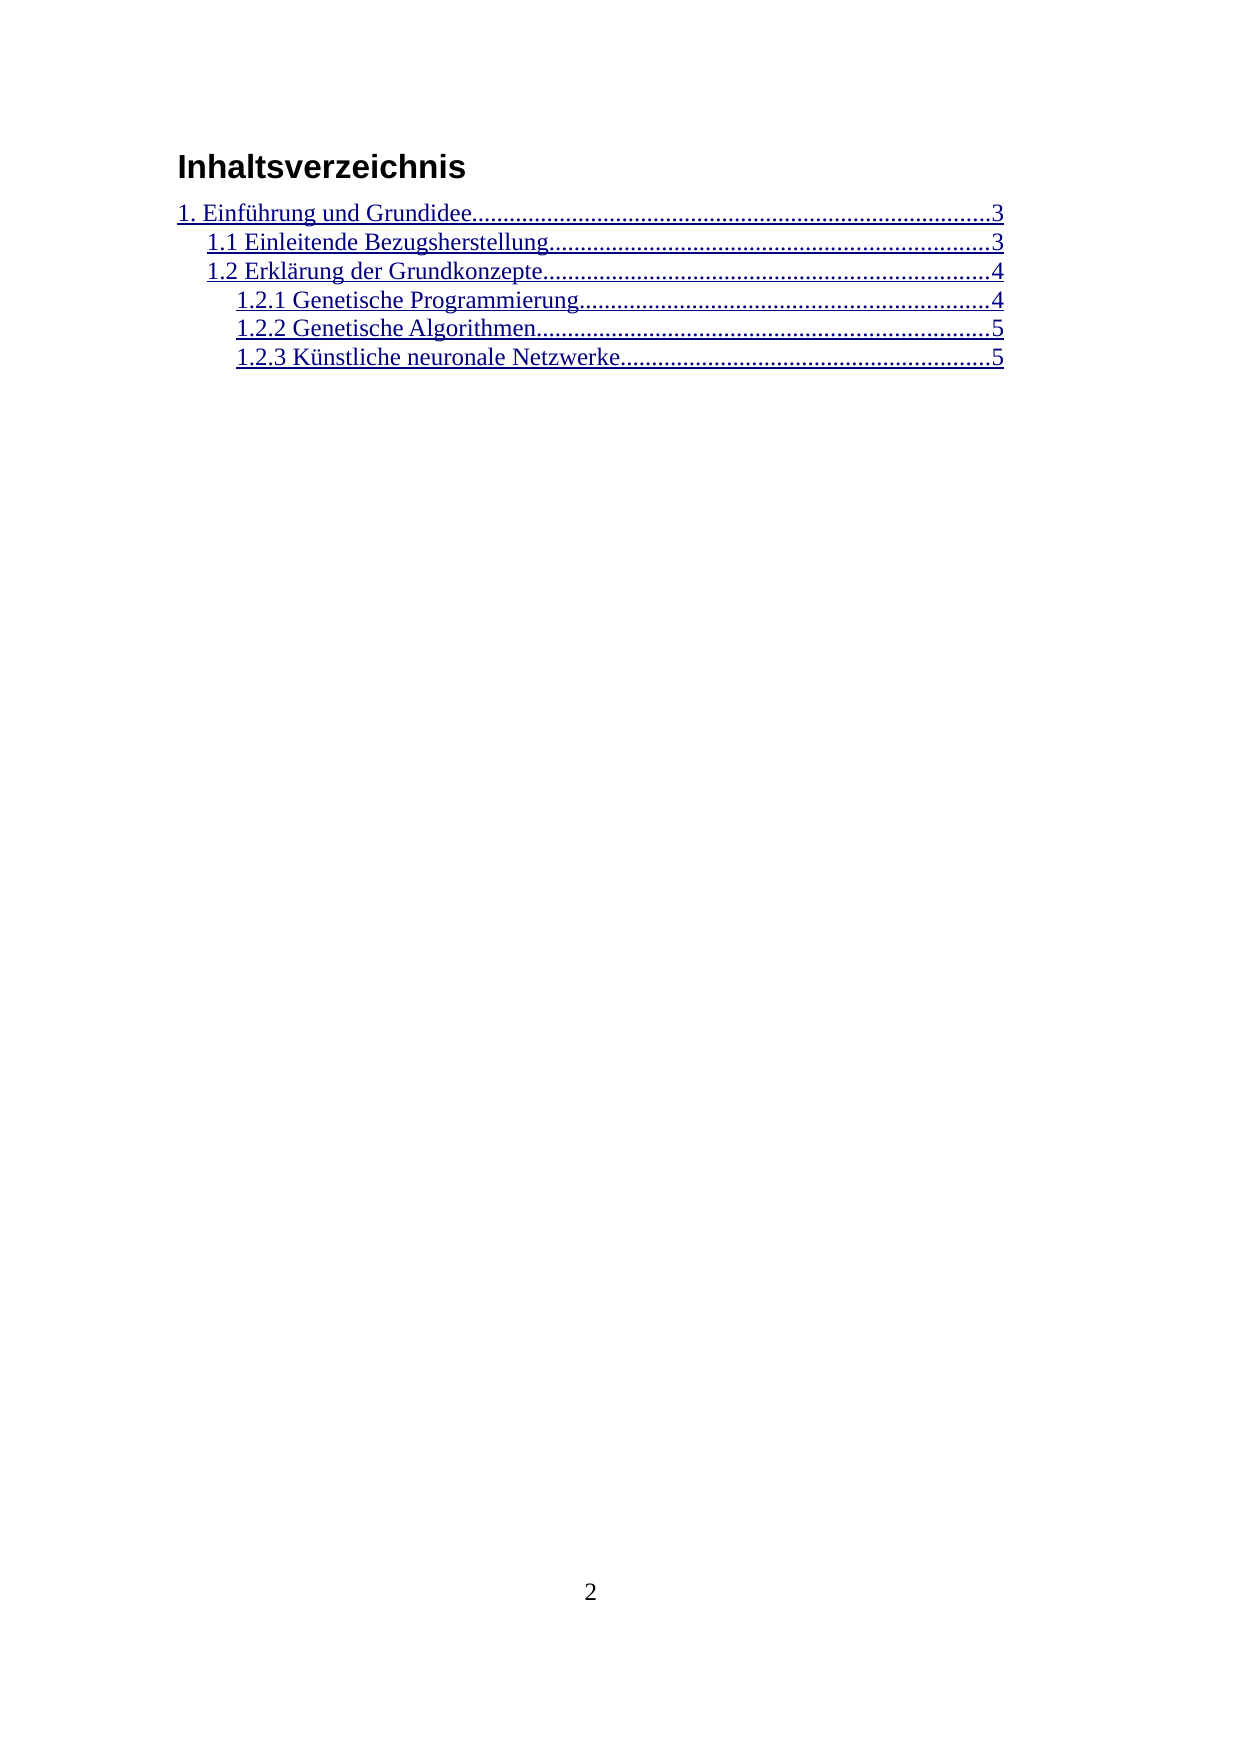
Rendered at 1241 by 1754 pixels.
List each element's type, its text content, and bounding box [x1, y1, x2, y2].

text 1.1 Einleitende Bezugsherstellung 3 [207, 227, 1004, 252]
text 1.2 Erklärung der Grundkonzepte 4 [207, 256, 1004, 281]
text 1.2.2 Genetische Algorithmen 5 [236, 313, 1004, 338]
text 1. Einführung und Grundidee 3 [177, 198, 1004, 223]
text 1.2.3 Künstliche neuronale Netzwerke 5 [236, 342, 1004, 367]
subtitle Inhaltsverzeichnis [177, 148, 1004, 186]
text 1.2.1 Genetische Programmierung 4 [236, 285, 1004, 310]
